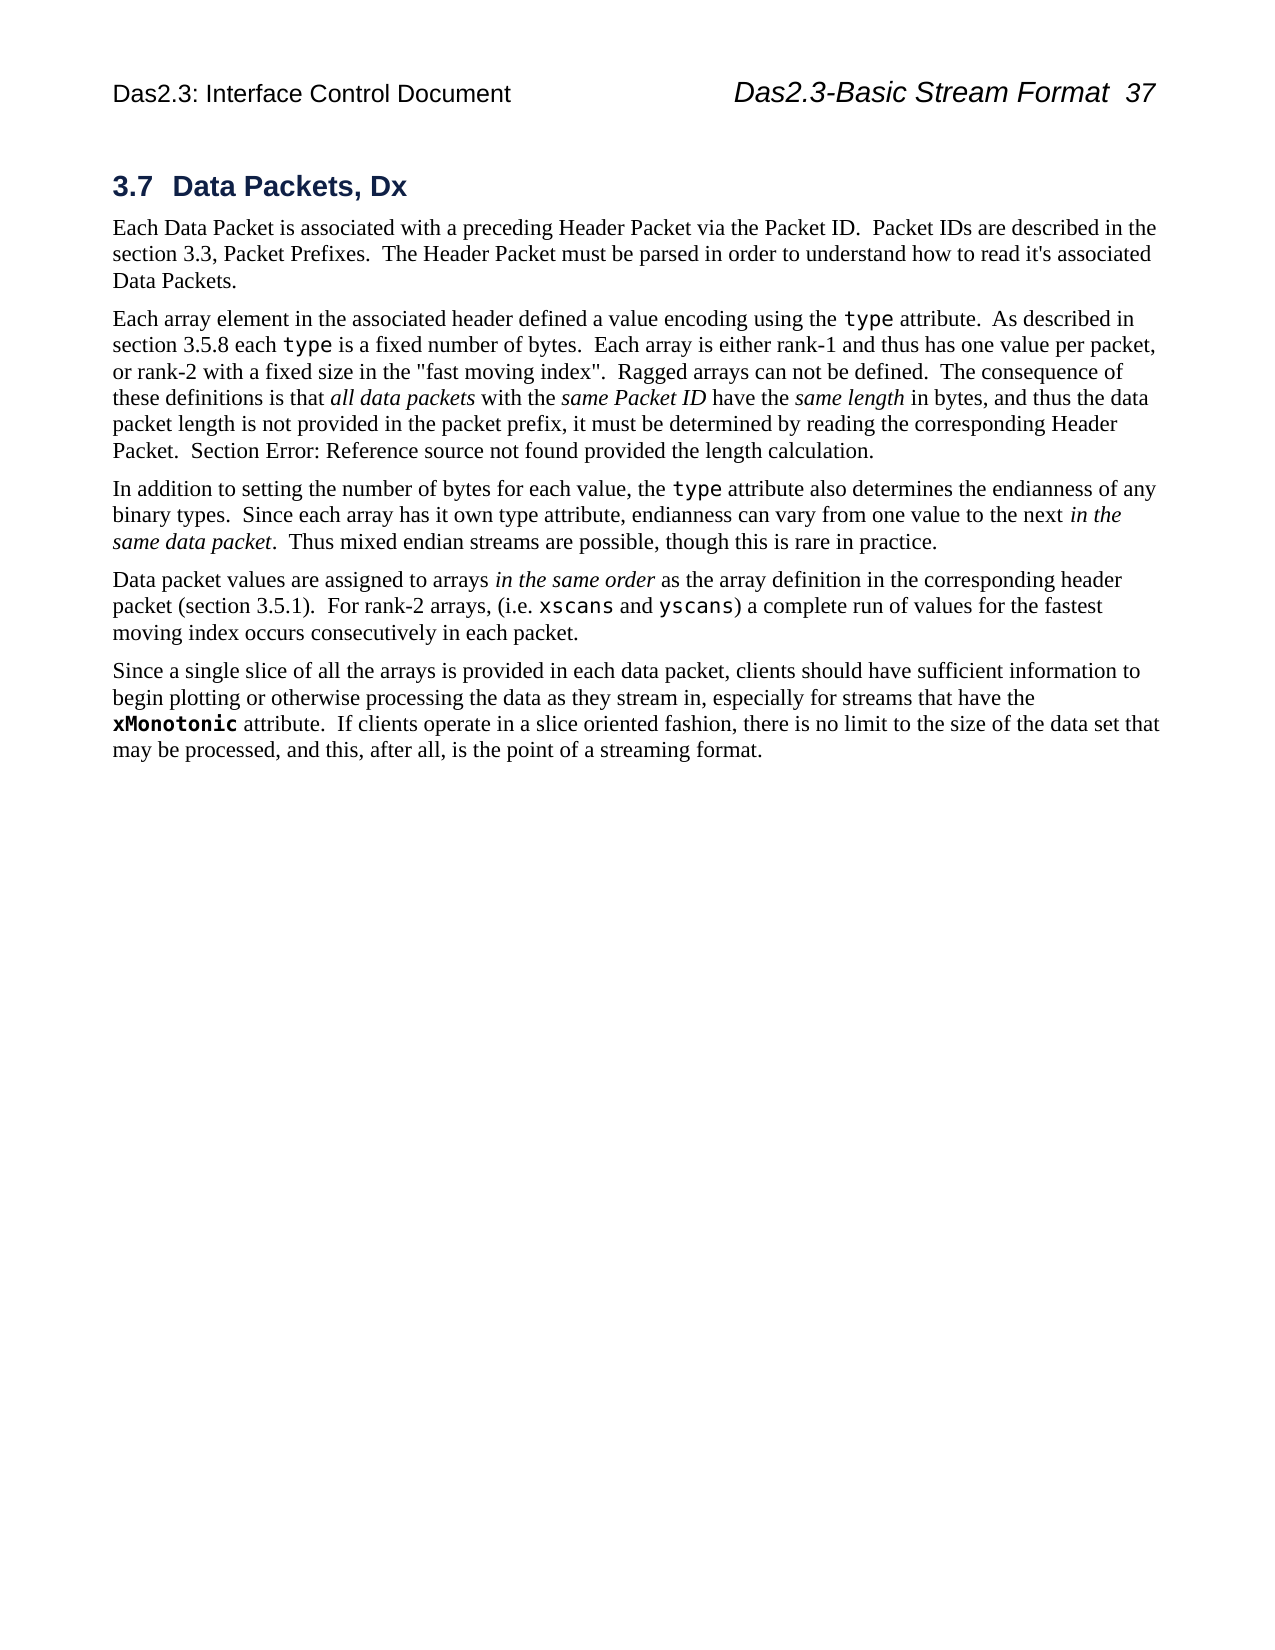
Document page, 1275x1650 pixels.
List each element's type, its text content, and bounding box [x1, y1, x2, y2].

text Each Data Packet is associated with a preceding Header Packet via the Packet ID. Packet IDs are described in the section 3.2, Packet Prefixes. The Header Packet must be parsed in order to understand how to read it's associated Data Packets. [112, 214, 1162, 293]
text Each array element in the associated header defined a value encoding using the type attribute. As described in section 3.4.8 each type is a fixed number of bytes. Each array is either rank-1 and thus has one value per packet, or rank-2 with a fixed size in the "fast moving index". Ragged arrays can not be defined. The consequence of these definitions is that all data packets with the same Packet ID have the same length in bytes, and thus the data packet length is not provided in the packet prefix, it must be determined by reading the corresponding Header Packet. Section Error: Reference source not found provided the length calculation. [112, 305, 1162, 463]
subtitle Data Packets, Dx [112, 168, 1162, 202]
text Data packet values are assigned to arrays in the same order as the array definition in the corresponding header packet (section 3.4.1). For rank-2 arrays, (i.e. xscans and yscans) a complete run of values for the fastest moving index occurs consecutively in each packet. [112, 566, 1162, 645]
text In addition to setting the number of bytes for each value, the type attribute also determines the endianness of any binary types. Since each array has it own type attribute, endianness can vary from one value to the next in the same data packet. Thus mixed endian streams are possible, though this is rare in practice. [112, 475, 1162, 554]
text Since a single slice of all the arrays is provided in each data packet, clients should have sufficient information to begin plotting or otherwise processing the data as they stream in, especially for streams that have the xMonotonic attribute. If clients operate in a slice oriented fashion, there is no limit to the size of the data set that may be processed, and this, after all, is the point of a streaming format. [112, 657, 1162, 763]
